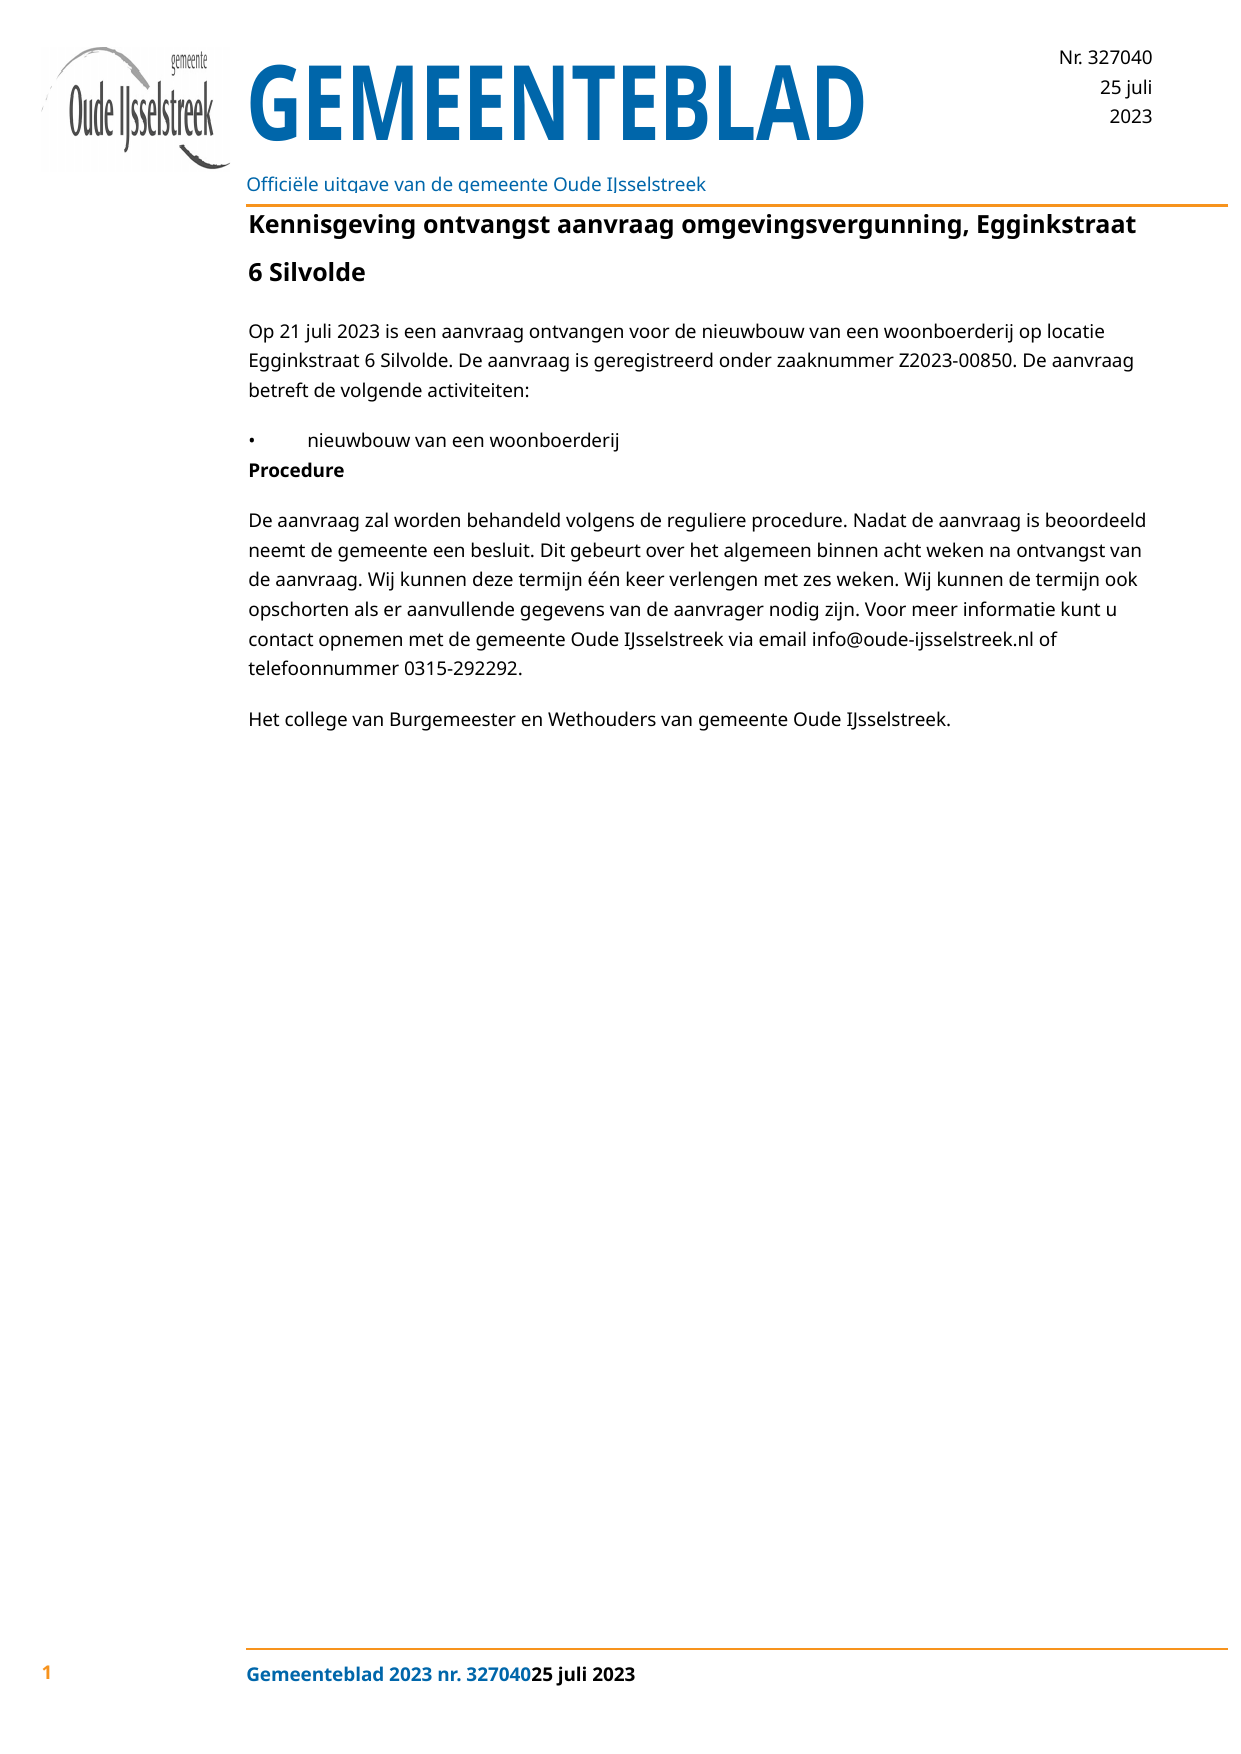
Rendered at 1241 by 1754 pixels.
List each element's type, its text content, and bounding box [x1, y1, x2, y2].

text Procedure [248, 457, 1152, 483]
picture [41, 47, 231, 172]
text Op 21 juli 2023 is een aanvraag ontvangen voor de nieuwbouw van een woonboerderij op locatie Egginkstraat 6 Silvolde. De aanvraag is geregistreerd onder zaaknummer Z2023-00850. De aanvraag betreft de volgende activiteiten: [248, 318, 1152, 403]
text De aanvraag zal worden behandeld volgens de reguliere procedure. Nadat de aanvraag is beoordeeld neemt de gemeente een besluit. Dit gebeurt over het algemeen binnen acht weken na ontvangst van de aanvraag. Wij kunnen deze termijn één keer verlengen met zes weken. Wij kunnen de termijn ook opschorten als er aanvullende gegevens van de aanvrager nodig zijn. Voor meer informatie kunt u contact opnemen met de gemeente Oude IJsselstreek via email info@oude-ijsselstreek.nl of telefoonnummer 0315-292292. [248, 507, 1152, 681]
text Kennisgeving ontvangst aanvraag omgevingsvergunning, Egginkstraat 6 Silvolde [248, 207, 1152, 288]
text Het college van Burgemeester en Wethouders van gemeente Oude IJsselstreek. [248, 706, 1152, 732]
list nieuwbouw van een woonboerderij [248, 427, 1152, 453]
